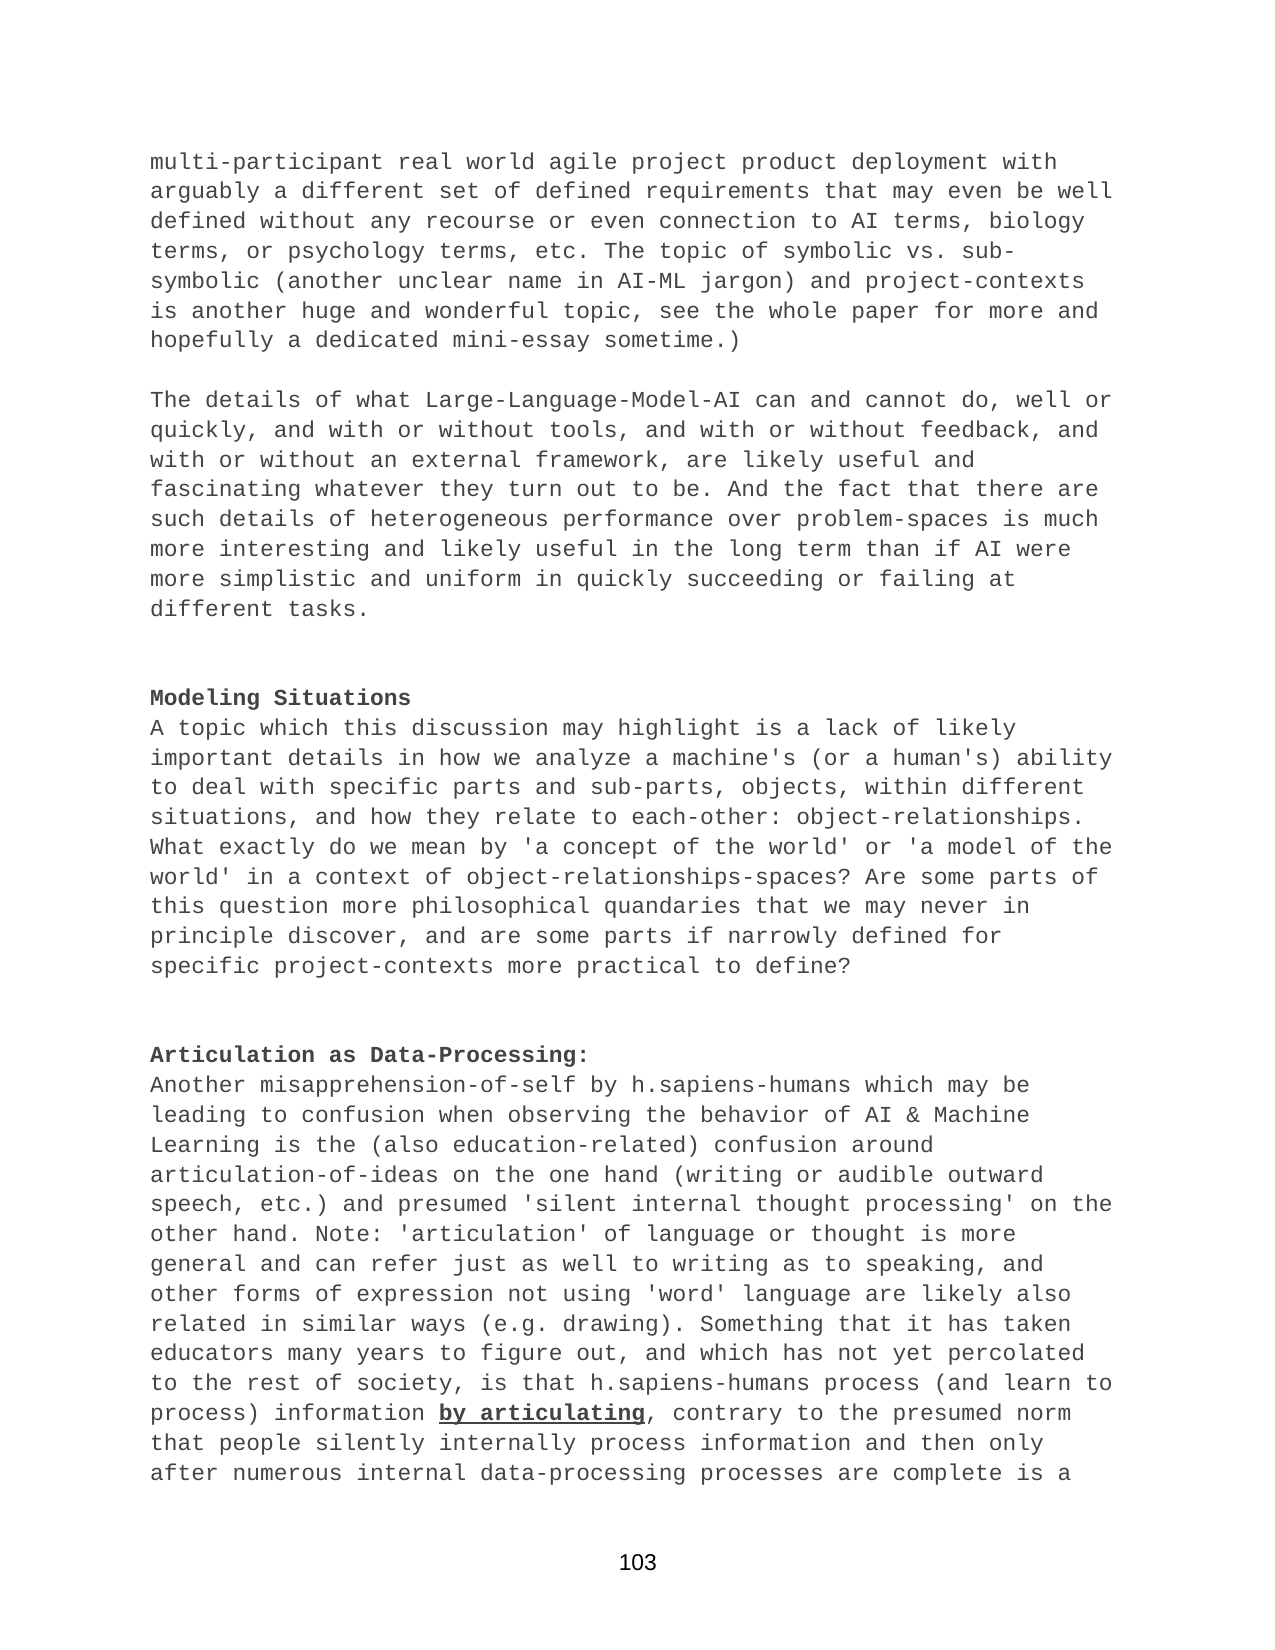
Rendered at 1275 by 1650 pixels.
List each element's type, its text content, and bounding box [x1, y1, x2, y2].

text Another misapprehension-of-self by h.sapiens-humans which may be leading to confusion when observing the behavior of AI & Machine Learning is the (also education-related) confusion around articulation-of-ideas on the one hand (writing or audible outward speech, etc.) and presumed 'silent internal thought processing' on the other hand. Note: 'articulation' of language or thought is more general and can refer just as well to writing as to speaking, and other forms of expression not using 'word' language are likely also related in similar ways (e.g. drawing). Something that it has taken educators many years to figure out, and which has not yet percolated to the rest of society, is that h.sapiens-humans process (and learn to process) information by articulating, contrary to the presumed norm that people silently internally process information and then only after numerous internal data-processing processes are complete is a [150, 1073, 1125, 1487]
text The details of what Large-Language-Model-AI can and cannot do, well or quickly, and with or without tools, and with or without feedback, and with or without an external framework, are likely useful and fascinating whatever they turn out to be. And the fact that there are such details of heterogeneous performance over problem-spaces is much more interesting and likely useful in the long term than if AI were more simplistic and uniform in quickly succeeding or failing at different tasks. [150, 388, 1125, 653]
text multi-participant real world agile project product deployment with arguably a different set of defined requirements that may even be well defined without any recourse or even connection to AI terms, biology terms, or psychology terms, etc. The topic of symbolic vs. sub-symbolic (another unclear name in AI-ML jargon) and project-contexts is another huge and wonderful topic, see the whole paper for more and hopefully a dedicated mini-essay sometime.) [150, 150, 1125, 355]
text Modeling Situations [150, 686, 1125, 712]
text A topic which this discussion may highlight is a lack of likely important details in how we analyze a machine's (or a human's) ability to deal with specific parts and sub-parts, objects, within different situations, and how they relate to each-other: object-relationships. What exactly do we mean by 'a concept of the world' or 'a model of the world' in a context of object-relationships-spaces? Are some parts of this question more philosophical quandaries that we may never in principle discover, and are some parts if narrowly defined for specific project-contexts more practical to define? [150, 716, 1125, 980]
text Articulation as Data-Processing: [150, 1044, 1125, 1070]
